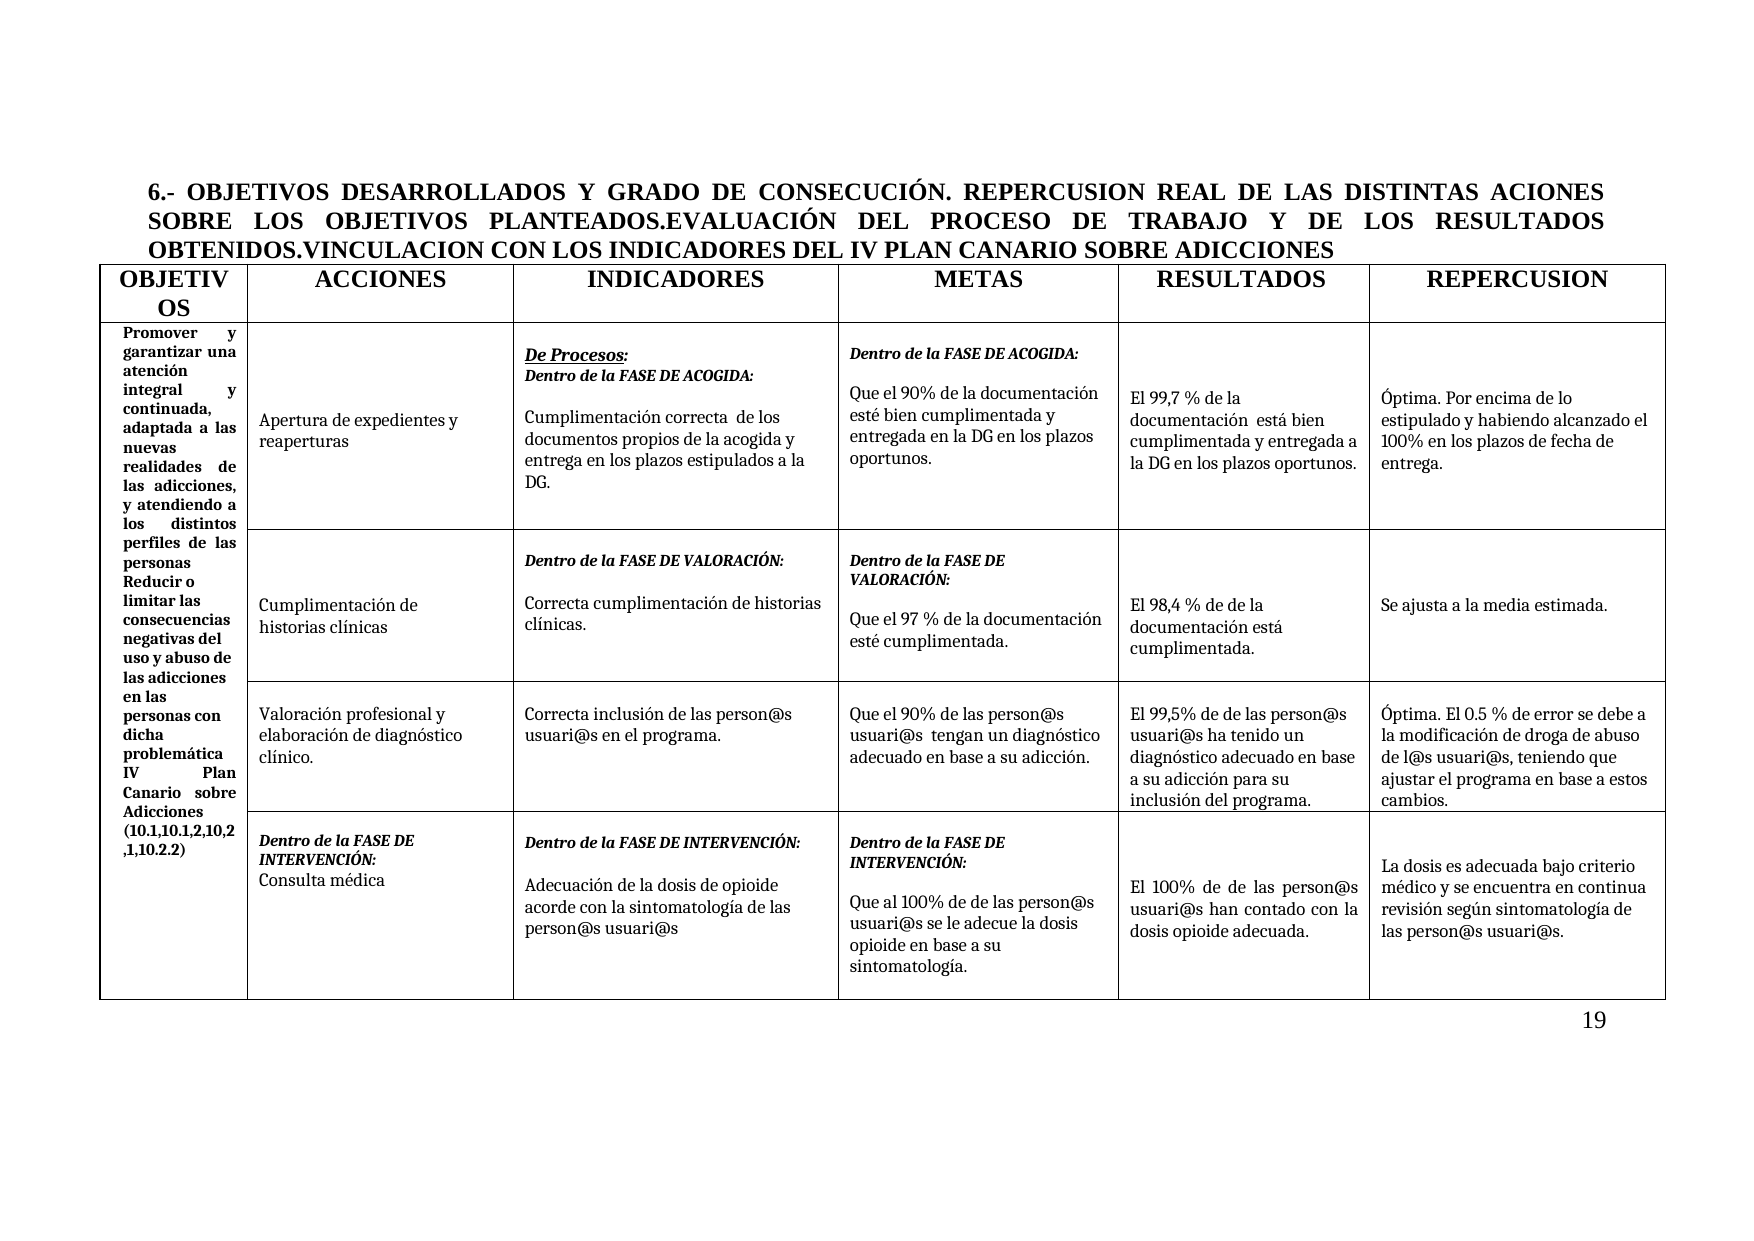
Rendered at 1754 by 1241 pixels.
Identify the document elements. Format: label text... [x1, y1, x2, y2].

table_cell El 98,4 % de de la documentación está cumplimentada. [1119, 530, 1369, 681]
table_cell Dentro de la FASE DE VALORACIÓN: Que el 97 % de la documentación esté cumplimentada. [839, 530, 1118, 681]
text 6.- OBJETIVOS DESARROLLADOS Y GRADO DE CONSECUCIÓN. REPERCUSION REAL DE LAS DISTINTAS ACIONES SOBRE LOS OBJETIVOS PLANTEADOS.EVALUACIÓN DEL PROCESO DE TRABAJO Y DE LOS RESULTADOS OBTENIDOS.VINCULACION CON LOS INDICADORES DEL IV PLAN CANARIO SOBRE ADICCIONES [148, 177, 1606, 263]
table_header ACCIONES [248, 265, 513, 322]
table_cell De Procesos: Dentro de la FASE DE ACOGIDA: Cumplimentación correcta de los documentos propios de la acogida y entrega en los plazos estipulados a la DG. [514, 323, 838, 529]
table_cell El 99,5% de de las person@s usuari@s ha tenido un diagnóstico adecuado en base a su adicción para su inclusión del programa. [1119, 682, 1369, 811]
table_cell Dentro de la FASE DE VALORACIÓN: Correcta cumplimentación de historias clínicas. [514, 530, 838, 681]
table_cell Valoración profesional y elaboración de diagnóstico clínico. [248, 682, 513, 811]
table_header METAS [839, 265, 1118, 322]
table_cell Dentro de la FASE DE ACOGIDA: Que el 90% de la documentación esté bien cumplimentada y entregada en la DG en los plazos oportunos. [839, 323, 1118, 529]
table_cell Se ajusta a la media estimada. [1370, 530, 1665, 681]
table_cell Óptima. El 0.5 % de error se debe a la modificación de droga de abuso de l@s usuari@s, teniendo que ajustar el programa en base a estos cambios. [1370, 682, 1665, 811]
table_header OBJETIVOS [101, 265, 247, 322]
table_cell Cumplimentación de historias clínicas [248, 530, 513, 681]
table_cell Dentro de la FASE DE INTERVENCIÓN: Consulta médica [248, 812, 513, 999]
table_header REPERCUSION [1370, 265, 1665, 322]
table_cell Correcta inclusión de las person@s usuari@s en el programa. [514, 682, 838, 811]
table_cell Dentro de la FASE DE INTERVENCIÓN: Adecuación de la dosis de opioide acorde con la sintomatología de las person@s usuari@s [514, 812, 838, 999]
table_cell El 99,7 % de la documentación está bien cumplimentada y entregada a la DG en los plazos oportunos. [1119, 323, 1369, 529]
table_cell Óptima. Por encima de lo estipulado y habiendo alcanzado el 100% en los plazos de fecha de entrega. [1370, 323, 1665, 529]
table_cell Promover y garantizar una atención integral y continuada, adaptada a las nuevas realidades de las adicciones, y atendiendo a los distintos perfiles de las personas Reducir o limitar las consecuencias negativas del uso y abuso de las adicciones en las personas con dicha problemática IV Plan Canario sobre Adicciones (10.1,10.1,2,10,2,1,10.2.2) [101, 323, 247, 999]
table_header INDICADORES [514, 265, 838, 322]
table_cell La dosis es adecuada bajo criterio médico y se encuentra en continua revisión según sintomatología de las person@s usuari@s. [1370, 812, 1665, 999]
table_cell Que el 90% de las person@s usuari@s tengan un diagnóstico adecuado en base a su adicción. [839, 682, 1118, 811]
table_header RESULTADOS [1119, 265, 1369, 322]
table_cell El 100% de de las person@s usuari@s han contado con la dosis opioide adecuada. [1119, 812, 1369, 999]
table_cell Apertura de expedientes y reaperturas [248, 323, 513, 529]
table_cell Dentro de la FASE DE INTERVENCIÓN: Que al 100% de de las person@s usuari@s se le adecue la dosis opioide en base a su sintomatología. [839, 812, 1118, 999]
